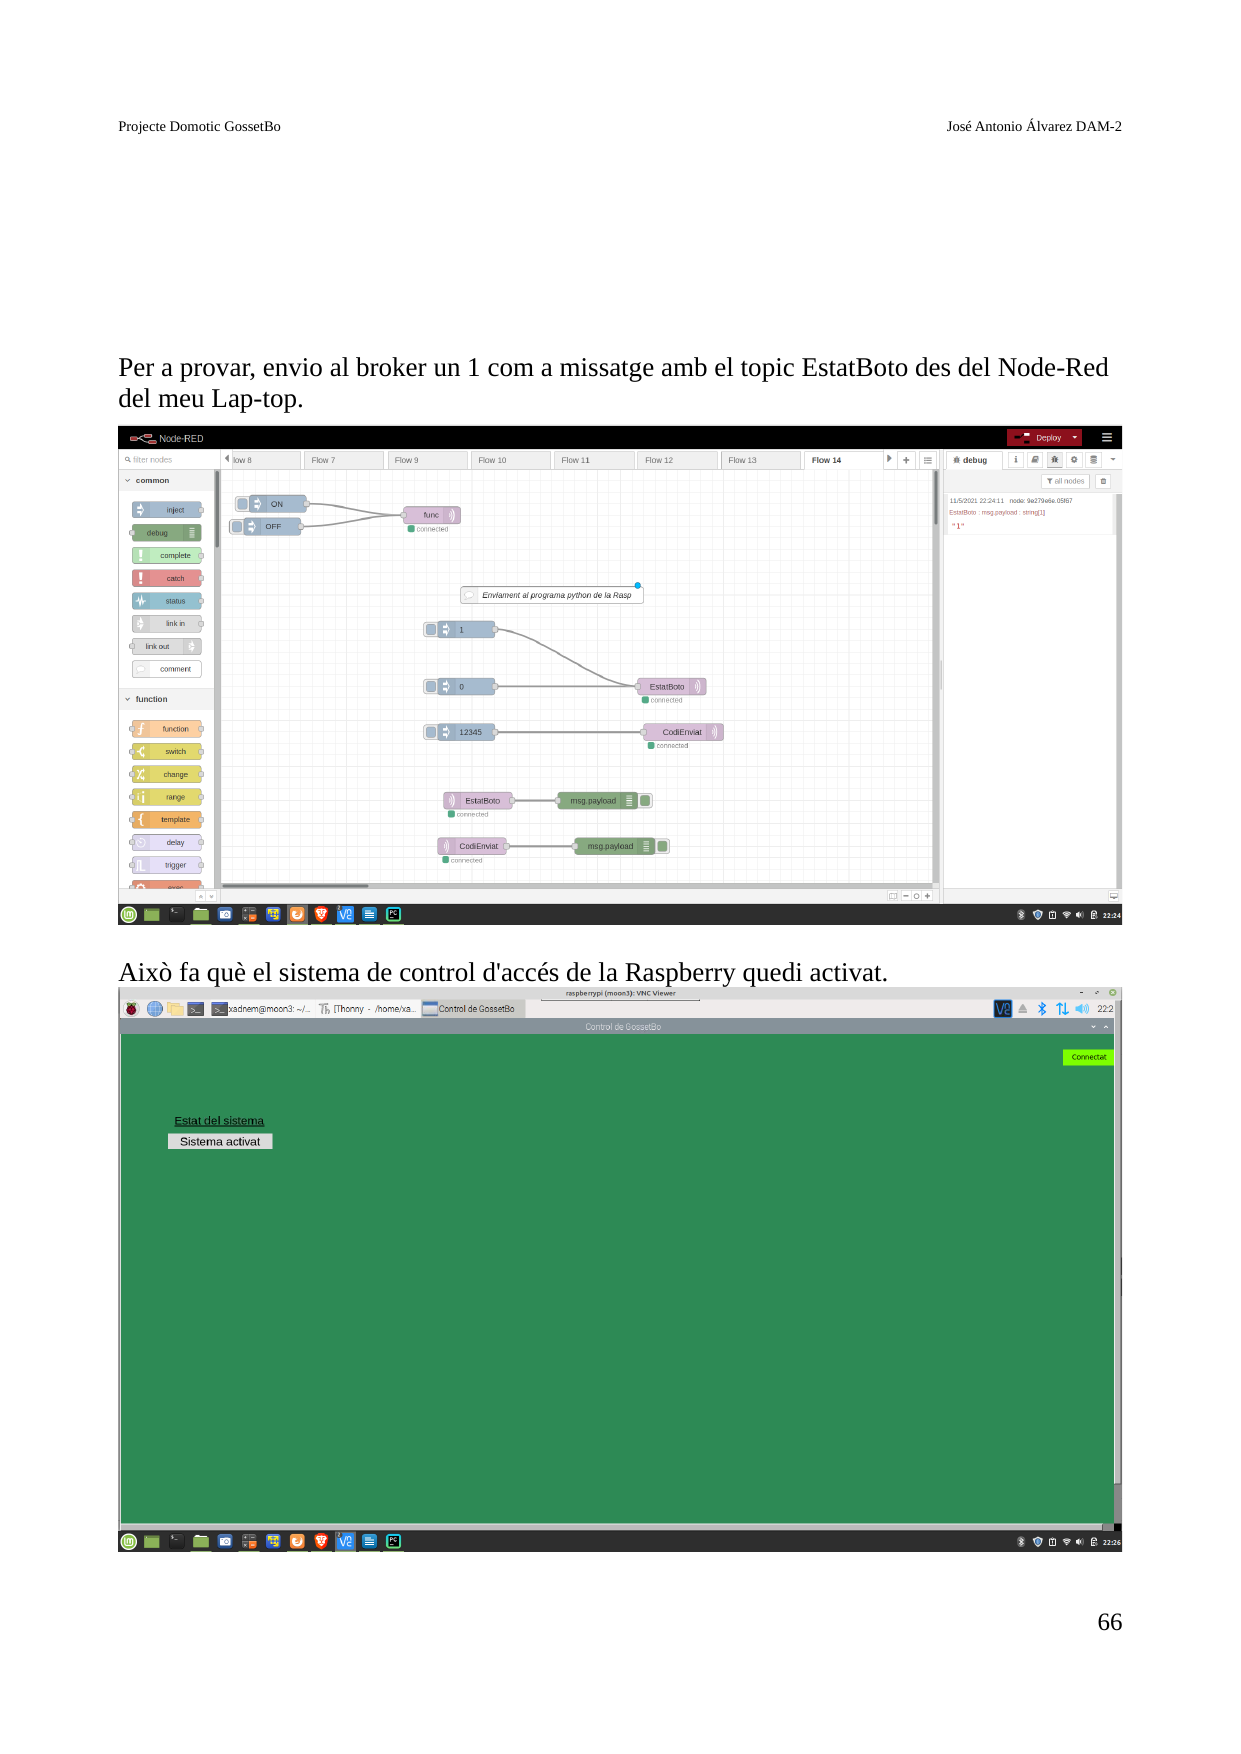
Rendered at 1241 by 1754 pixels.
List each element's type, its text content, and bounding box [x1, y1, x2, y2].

text Per a provar, envio al broker un 1 com a missatge amb el topic EstatBoto des del Node-Red del meu Lap-top. [118, 351, 1122, 413]
picture [118, 424, 1123, 925]
picture [118, 987, 1123, 1552]
text Això fa què el sistema de control d'accés de la Raspberry quedi activat. [118, 956, 1122, 987]
